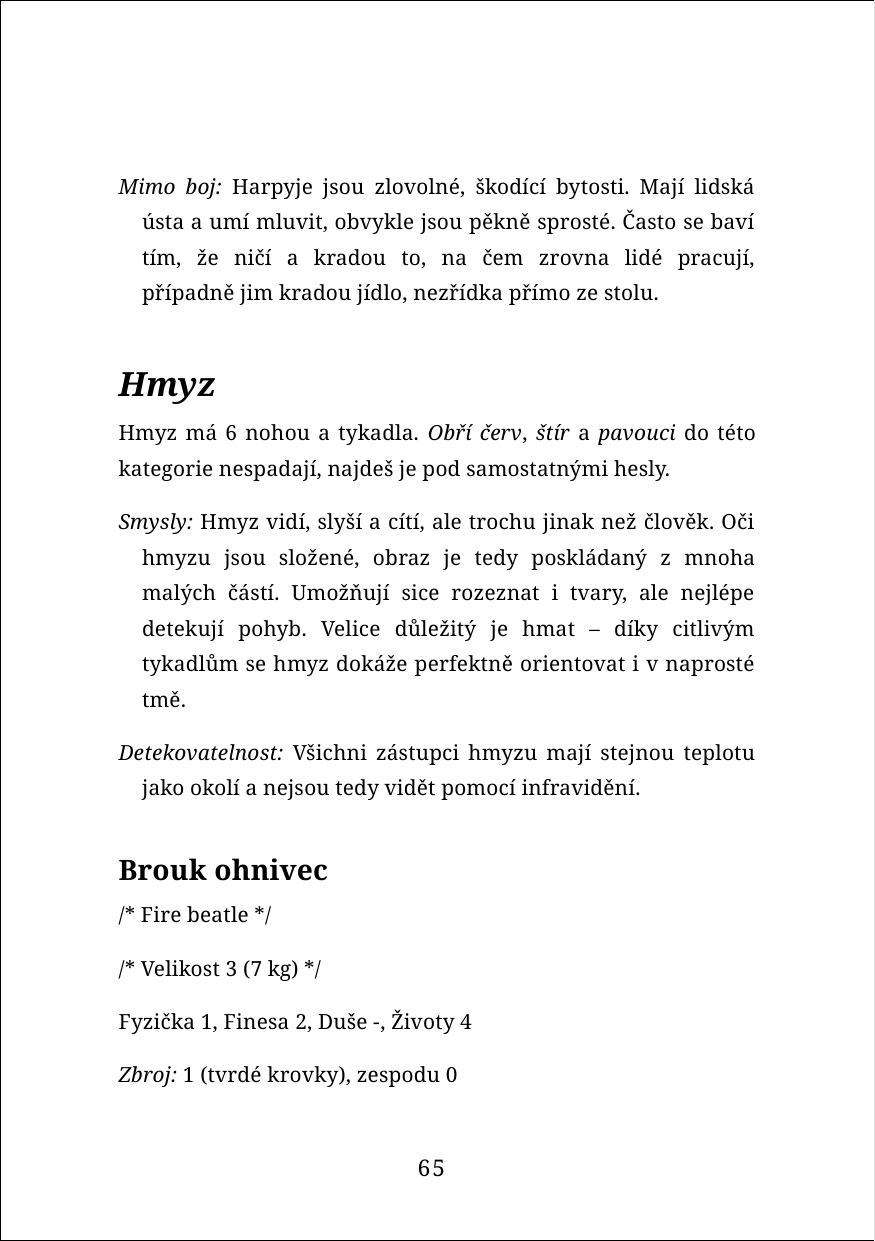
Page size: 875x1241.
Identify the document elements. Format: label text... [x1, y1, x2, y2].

text Detekovatelnost: Všichni zástupci hmyzu mají stejnou teplotu jako okolí a nejsou tedy vidět pomocí infravidění. [118, 738, 756, 802]
text Smysly: Hmyz vidí, slyší a cítí, ale trochu jinak než člověk. Oči hmyzu jsou složené, obraz je tedy poskládaný z mnoha malých částí. Umožňují sice rozeznat i tvary, ale nejlépe detekují pohyb. Velice důležitý je hmat – díky citlivým tykadlům se hmyz dokáže perfektně orientovat i v naprosté tmě. [118, 507, 756, 713]
text Fyzička 1, Finesa 2, Duše -, Životy 4 [118, 1007, 756, 1035]
text /* Velikost 3 (7 kg) */ [118, 954, 756, 982]
text Mimo boj: Harpyje jsou zlovolné, škodící bytosti. Mají lidská ústa a umí mluvit, obvykle jsou pěkně sprosté. Často se baví tím, že ničí a kradou to, na čem zrovna lidé pracují, případně jim kradou jídlo, nezřídka přímo ze stolu. [118, 172, 756, 307]
text /* Fire beatle */ [118, 900, 756, 929]
text Hmyz má 6 nohou a tykadla. Obří červ, štír a pavouci do této kategorie nespadají, najdeš je pod samostatnými hesly. [118, 418, 756, 482]
text Zbroj: 1 (tvrdé krovky), zespodu 0 [118, 1060, 756, 1088]
subtitle Brouk ohnivec [118, 850, 756, 889]
subtitle Hmyz [118, 361, 756, 407]
